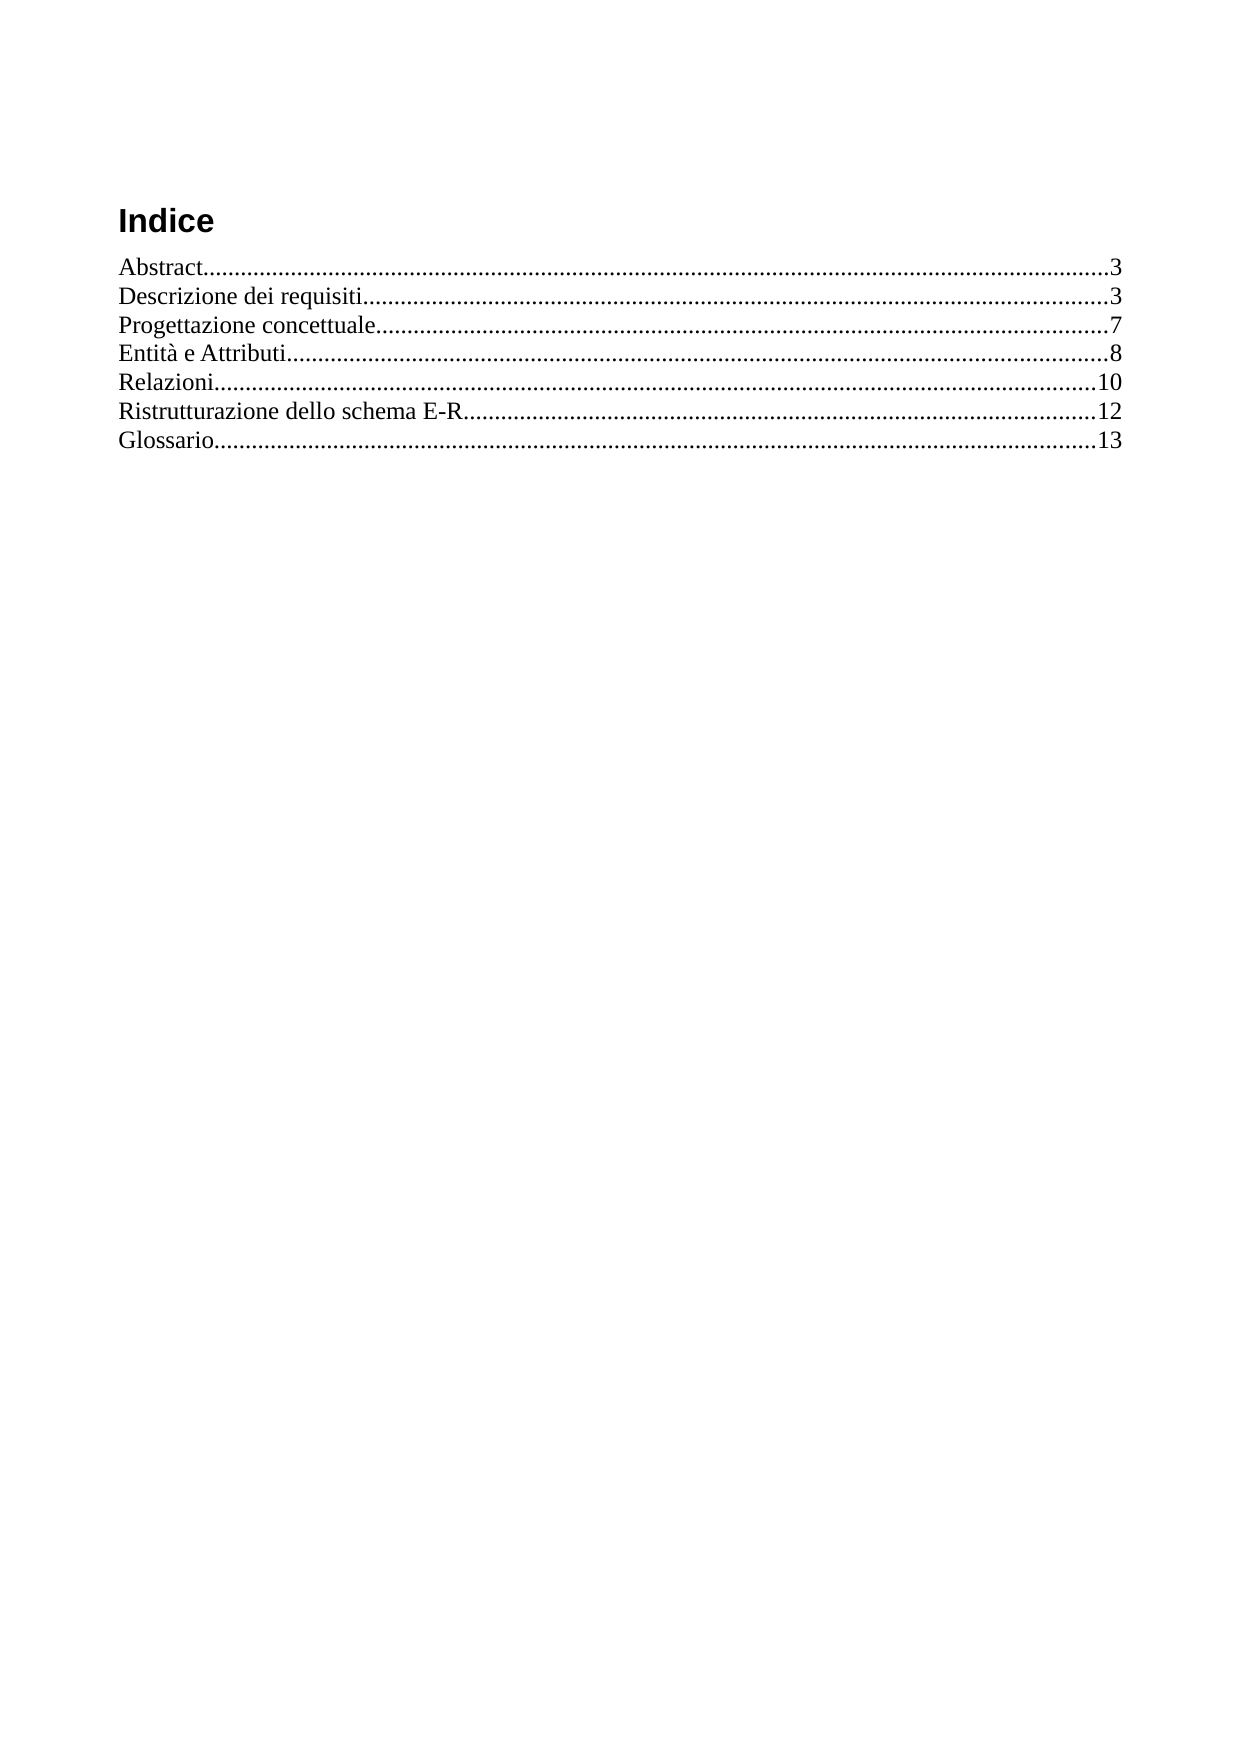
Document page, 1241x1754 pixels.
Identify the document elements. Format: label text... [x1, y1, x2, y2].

text Relazioni 10 [118, 367, 1122, 396]
subtitle Indice [118, 201, 1122, 240]
text Descrizione dei requisiti 3 [118, 281, 1122, 310]
text Abstract 3 [118, 252, 1122, 281]
text Glossario 13 [118, 425, 1122, 453]
text Entità e Attributi 8 [118, 338, 1122, 367]
text Progettazione concettuale 7 [118, 310, 1122, 338]
text Ristrutturazione dello schema E-R 12 [118, 396, 1122, 425]
